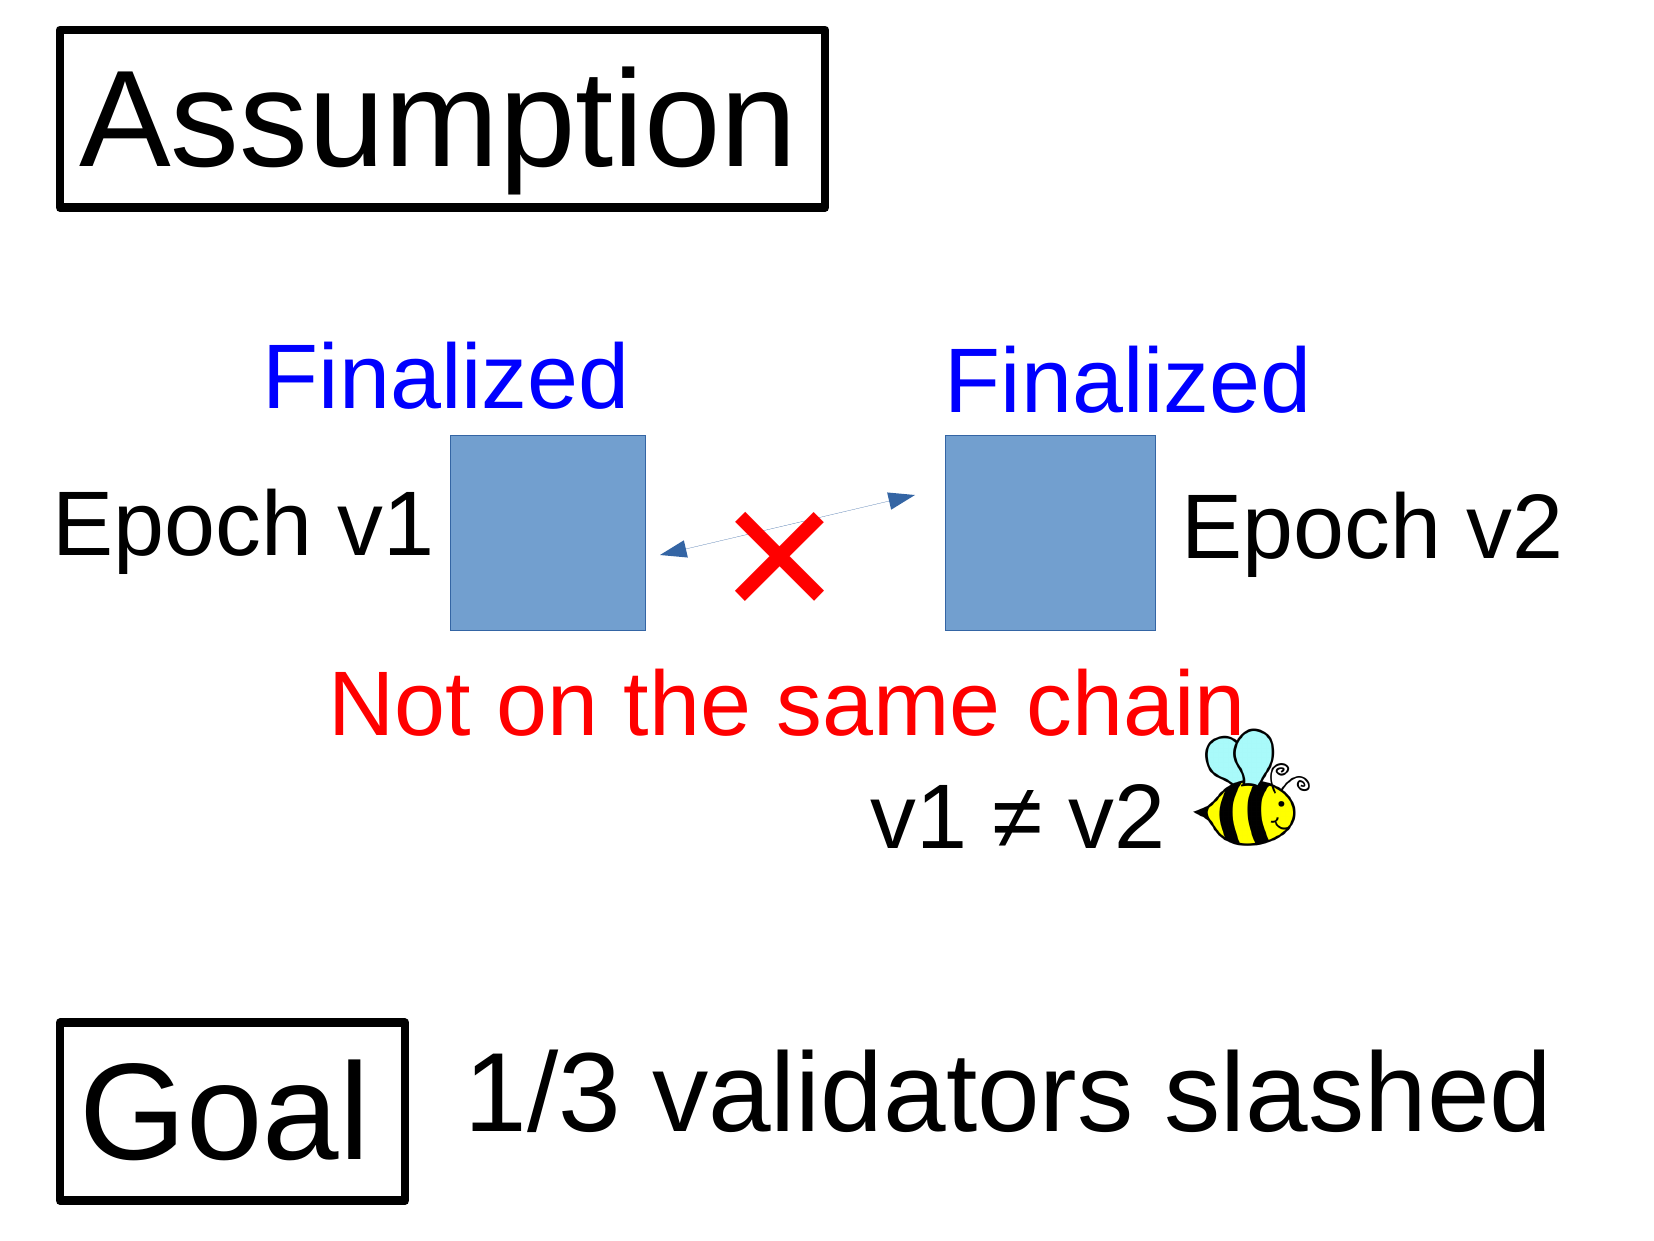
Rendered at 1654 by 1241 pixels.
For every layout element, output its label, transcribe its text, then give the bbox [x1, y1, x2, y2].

text_box Goal [60, 1022, 406, 1201]
text_box Not on the same chain [60, 645, 1516, 796]
text_box Finalized [0, 318, 646, 451]
text_box [450, 451, 646, 631]
text_box V1 = v2 or v1 ≠ v2 [345, 758, 1246, 886]
text_box Epoch v2 [1158, 468, 1579, 600]
text_box Assumption [60, 30, 826, 208]
text_box Epoch v1 [30, 465, 451, 597]
text_box × [675, 435, 886, 645]
text_box 1/3 validators slashed [450, 1022, 1576, 1201]
picture [1185, 719, 1319, 856]
text_box Finalized [930, 321, 1651, 481]
text_box [945, 481, 1156, 631]
